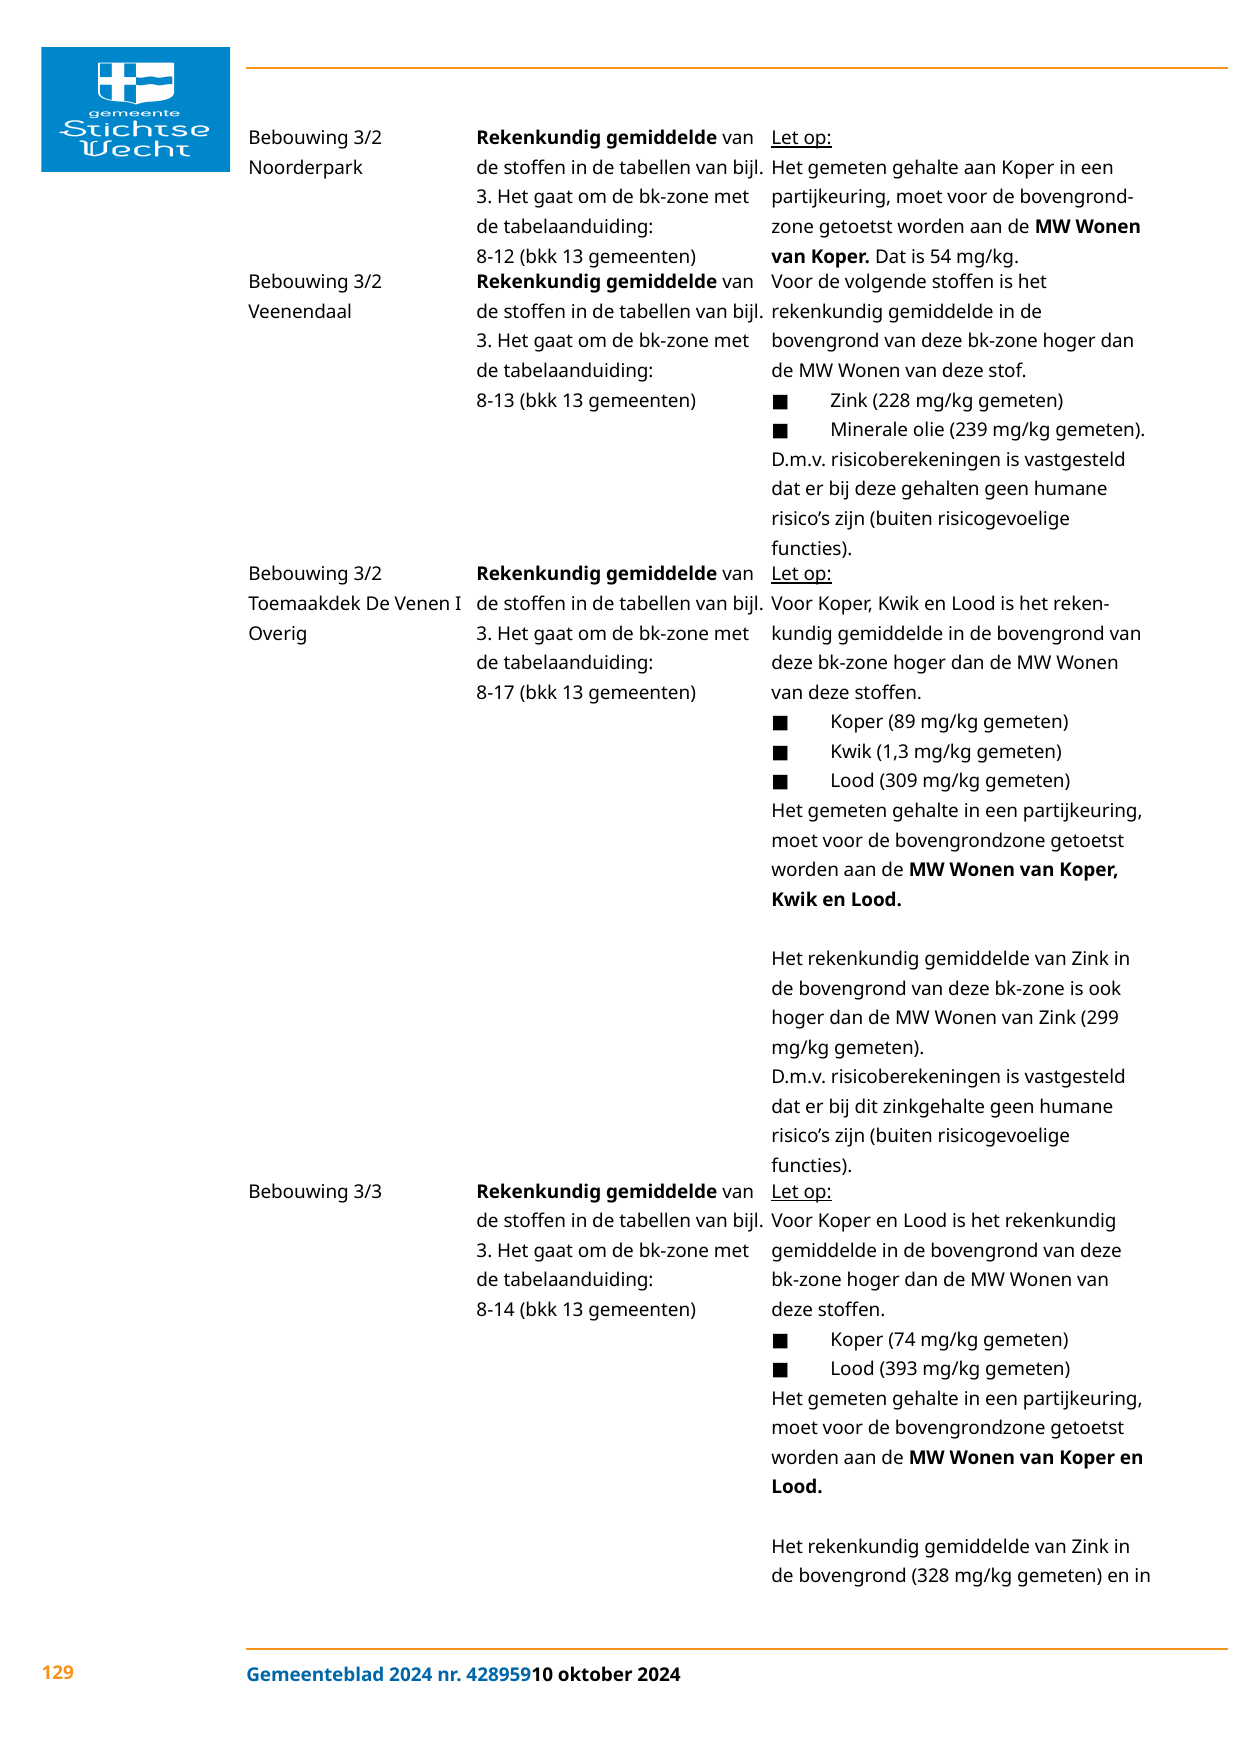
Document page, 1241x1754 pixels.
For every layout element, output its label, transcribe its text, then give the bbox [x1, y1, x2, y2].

table_cell Bebouwing 3/2 Toemaakdek De Venen I Overig [248, 561, 476, 1178]
table_cell Voor de volgende stoffen is het rekenkundig gemiddelde in de bovengrond van deze bk-zone hoger dan de MW Wonen van deze stof. Zink (228 mg/kg gemeten) Minerale olie (239 mg/kg gemeten). D.m.v. risicoberekeningen is vastgesteld dat er bij deze gehalten geen humane risico’s zijn (buiten risicogevoelige functies). [771, 269, 1152, 561]
table_cell Bebouwing 3/3 [248, 1178, 476, 1588]
table_cell Rekenkundig gemiddelde van de stoffen in de tabellen van bijl. 3. Het gaat om de bk-zone met de tabelaanduiding: 8-14 (bkk 13 gemeenten) [476, 1178, 771, 1588]
picture [137, 63, 174, 103]
table_cell Rekenkundig gemiddelde van de stoffen in de tabellen van bijl. 3. Het gaat om de bk-zone met de tabelaanduiding: 8-13 (bkk 13 gemeenten) [476, 269, 771, 561]
table_header Bebouwing 3/2 Noorderpark [248, 125, 476, 268]
table_header Rekenkundig gemiddelde van de stoffen in de tabellen van bijl. 3. Het gaat om de bk-zone met de tabelaanduiding: 8-12 (bkk 13 gemeenten) [476, 125, 771, 268]
table_cell Rekenkundig gemiddelde van de stoffen in de tabellen van bijl. 3. Het gaat om de bk-zone met de tabelaanduiding: 8-17 (bkk 13 gemeenten) [476, 561, 771, 1178]
table_cell Bebouwing 3/2 Veenendaal [248, 269, 476, 561]
table_header Let op: Het gemeten gehalte aan Koper in een partijkeuring, moet voor de bovengrond- zone getoetst worden aan de MW Wonen van Koper. Dat is 54 mg/kg. [771, 125, 1152, 268]
table_cell Let op: Voor Koper en Lood is het rekenkundig gemiddelde in de bovengrond van deze bk-zone hoger dan de MW Wonen van deze stoffen. Koper (74 mg/kg gemeten) Lood (393 mg/kg gemeten) Het gemeten gehalte in een partijkeuring, moet voor de bovengrondzone getoetst worden aan de MW Wonen van Koper en Lood. Het rekenkundig gemiddelde van Zink in de bovengrond (328 mg/kg gemeten) en in [771, 1178, 1152, 1588]
table_cell Let op: Voor Koper, Kwik en Lood is het reken- kundig gemiddelde in de bovengrond van deze bk-zone hoger dan de MW Wonen van deze stoffen. Koper (89 mg/kg gemeten) Kwik (1,3 mg/kg gemeten) Lood (309 mg/kg gemeten) Het gemeten gehalte in een partijkeuring, moet voor de bovengrondzone getoetst worden aan de MW Wonen van Koper, Kwik en Lood. Het rekenkundig gemiddelde van Zink in de bovengrond van deze bk-zone is ook hoger dan de MW Wonen van Zink (299 mg/kg gemeten). D.m.v. risicoberekeningen is vastgesteld dat er bij dit zinkgehalte geen humane risico’s zijn (buiten risicogevoelige functies). [771, 561, 1152, 1178]
picture [99, 63, 135, 101]
